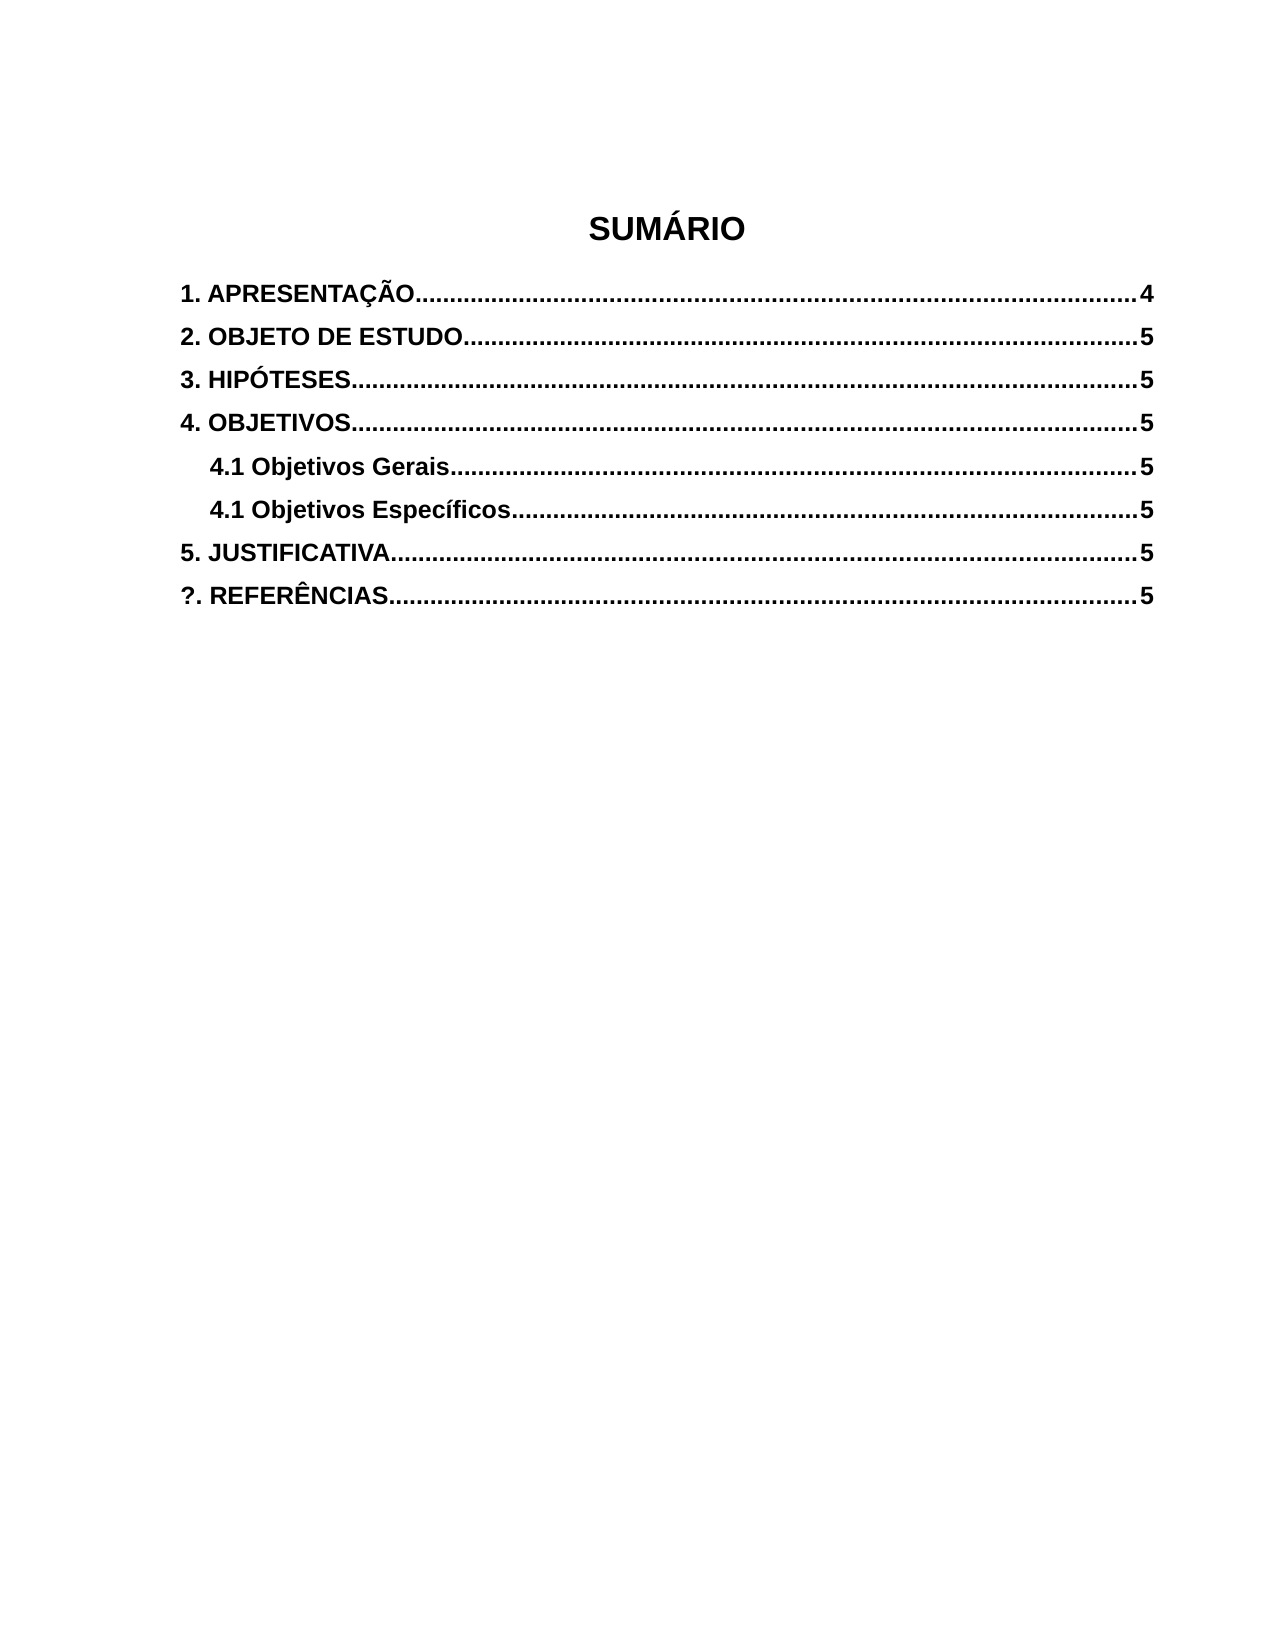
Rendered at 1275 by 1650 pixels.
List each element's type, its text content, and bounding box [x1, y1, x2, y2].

text 1. Apresentação 4 [180, 279, 1154, 308]
text 4. Objetivos 5 [180, 408, 1154, 437]
text 3. Hipóteses 5 [180, 365, 1154, 394]
text 5. Justificativa 5 [180, 538, 1154, 566]
text ?. REFERÊNCIAS 5 [180, 581, 1154, 609]
text 2. Objeto de Estudo 5 [180, 322, 1154, 351]
text 4.1 Objetivos Gerais 5 [209, 451, 1154, 480]
subtitle SUMÁRIO [180, 209, 1154, 247]
text 4.1 Objetivos Específicos 5 [209, 494, 1154, 523]
